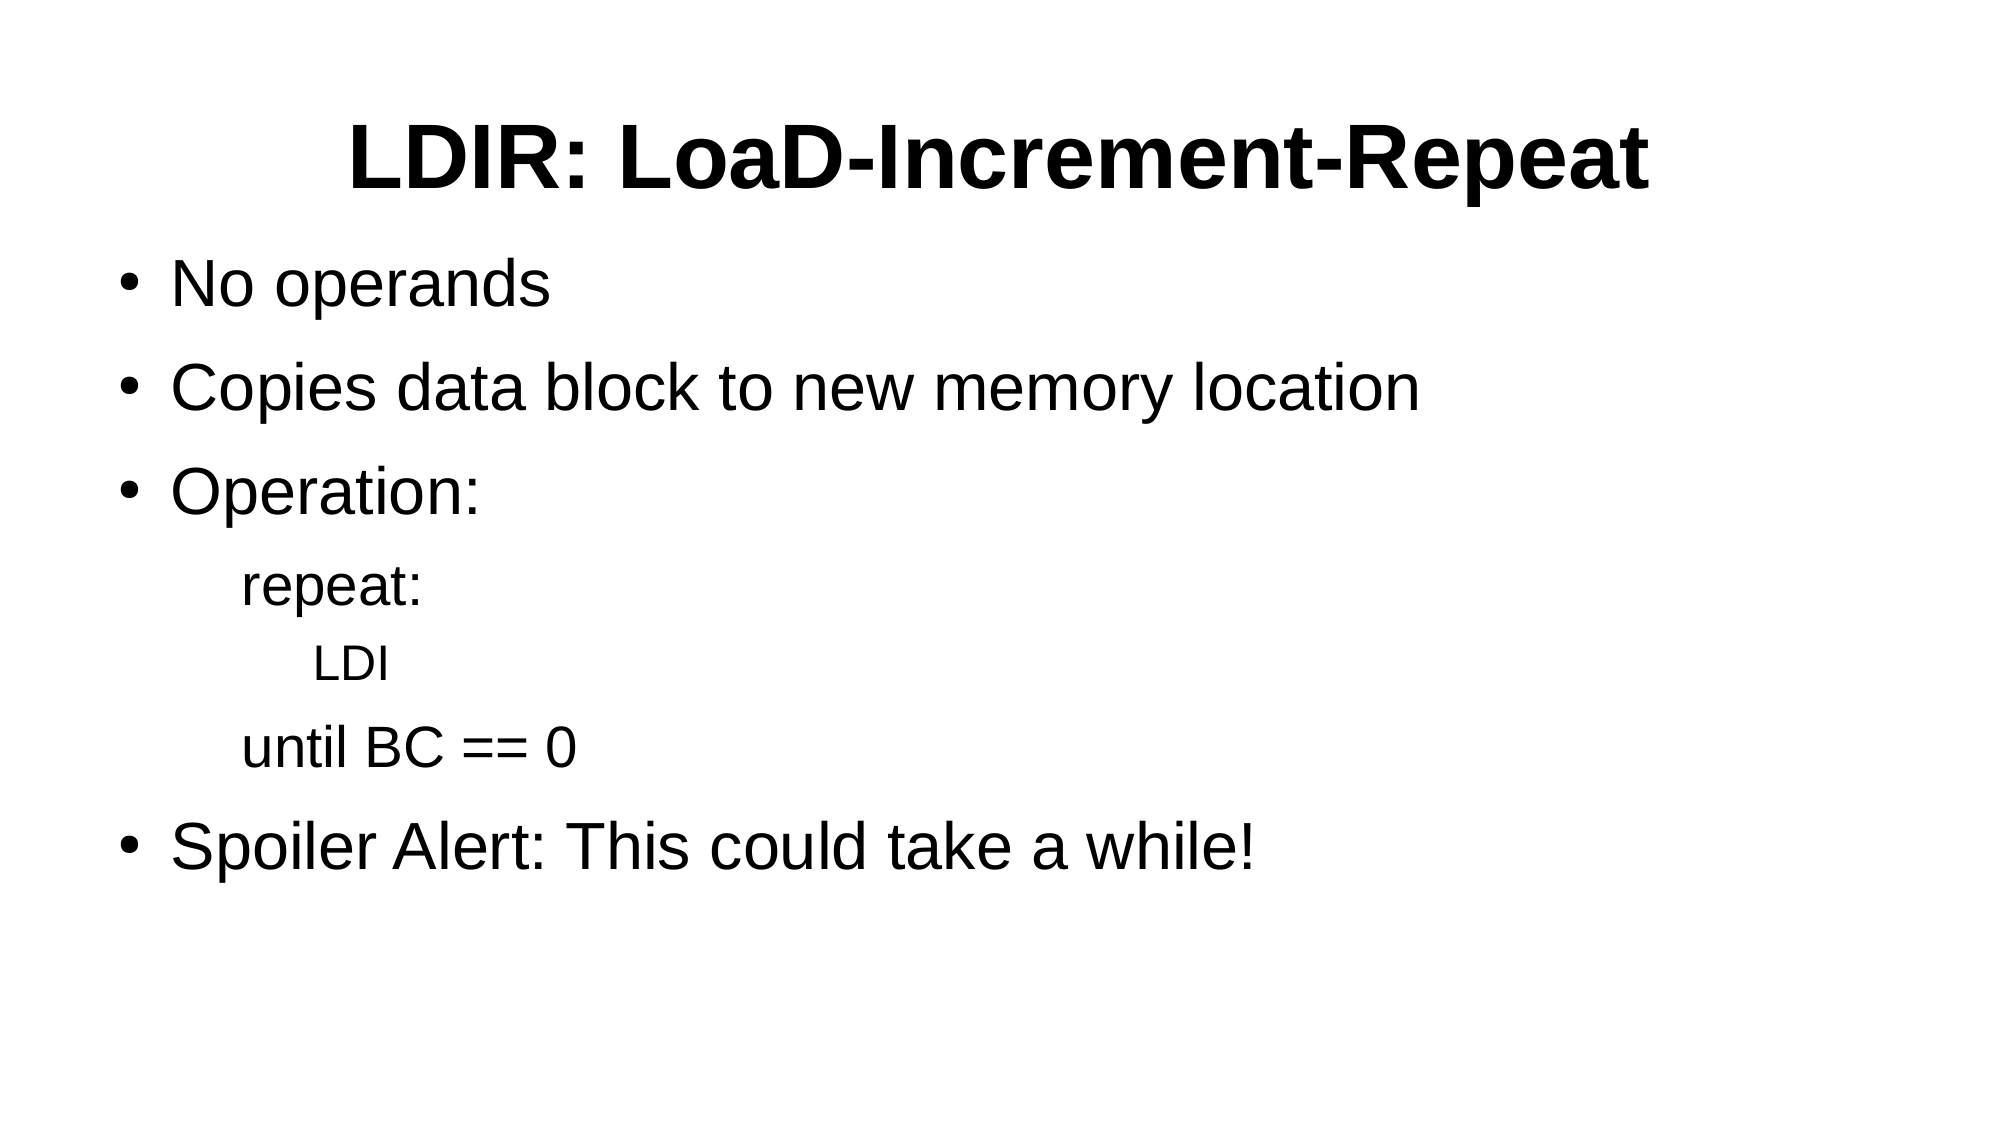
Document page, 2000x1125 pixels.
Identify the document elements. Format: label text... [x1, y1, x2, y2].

title LDIR: LoaD-Increment-Repeat [137, 48, 1862, 245]
list No operands Copies data block to new memory location Operation: repeat: LDI until BC == 0 Spoiler Alert: This could take a while! [99, 245, 1950, 1078]
